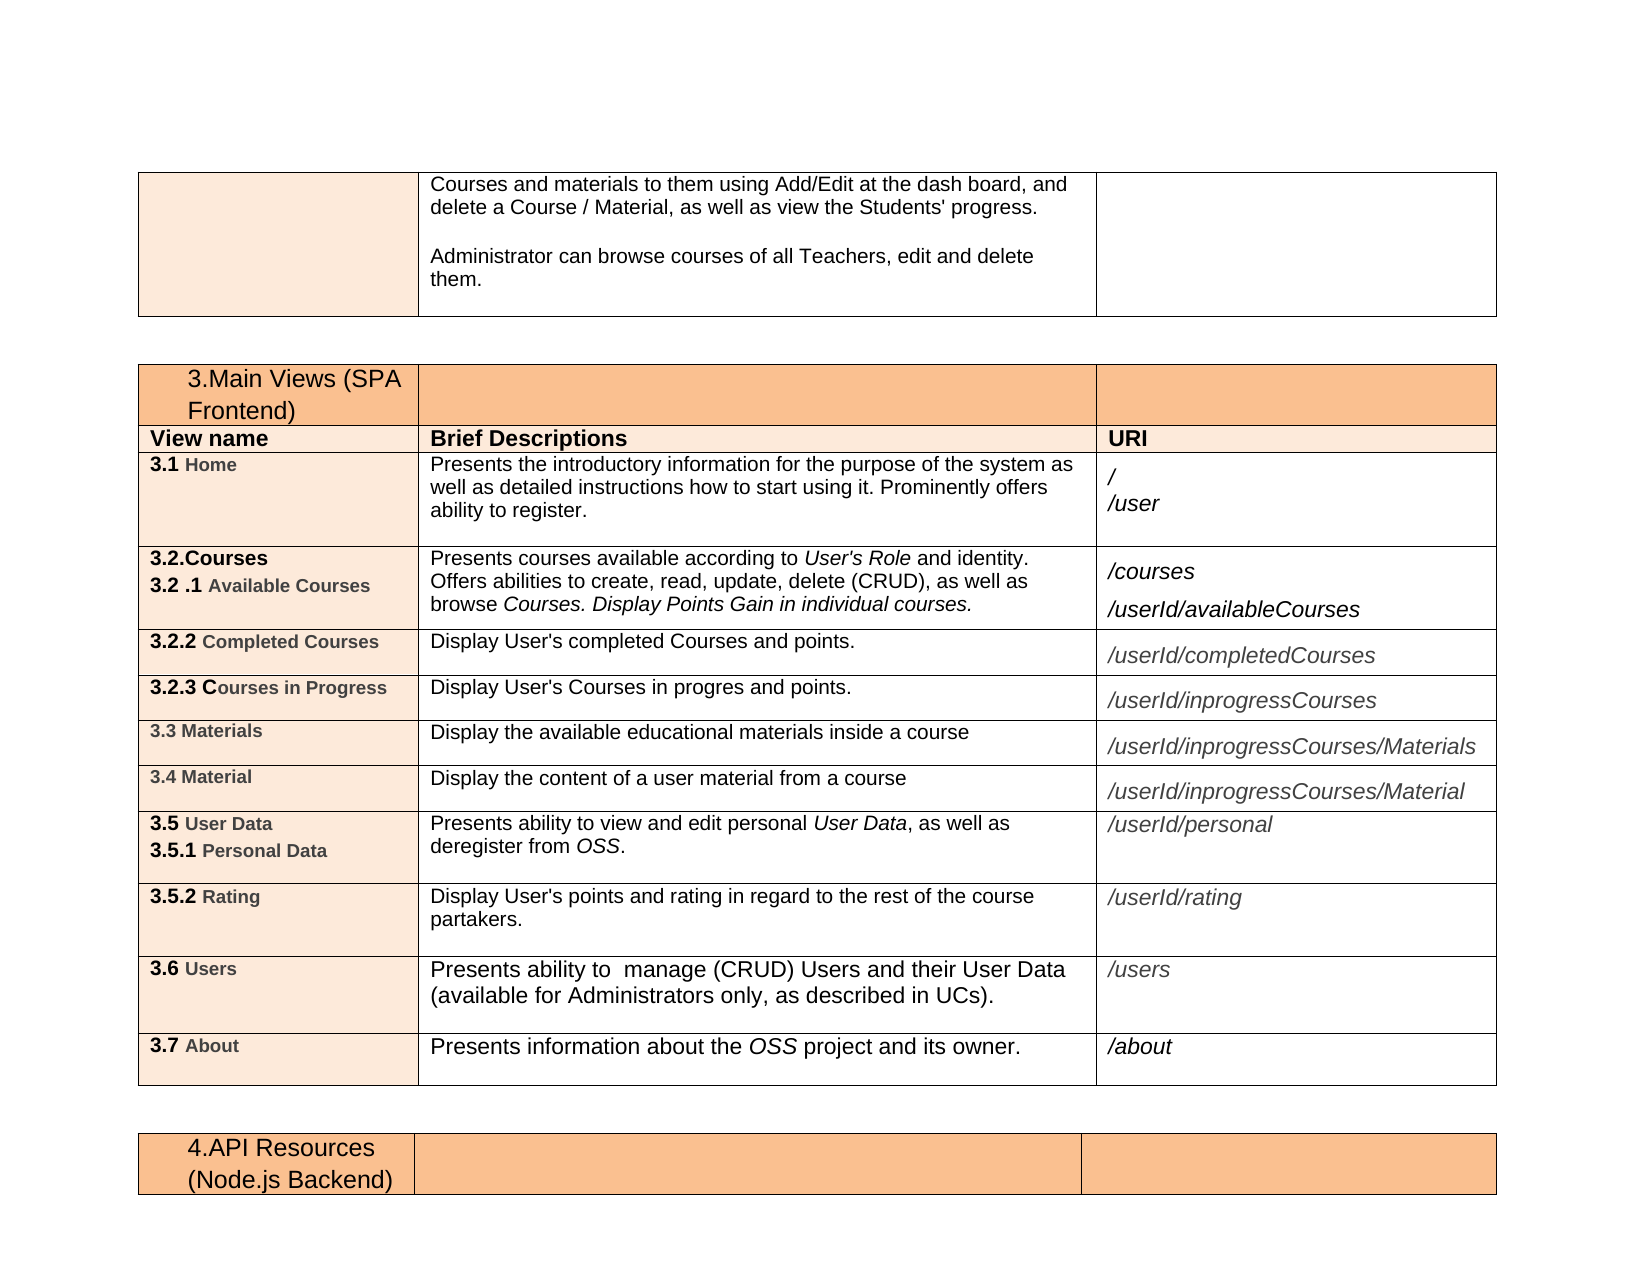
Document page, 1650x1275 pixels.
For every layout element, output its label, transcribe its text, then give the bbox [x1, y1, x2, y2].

table_cell / /user [1097, 453, 1496, 546]
table_header [1097, 365, 1496, 425]
table_header Main Views (SPA Frontend) [139, 365, 418, 425]
table_cell 3.5.2 Rating [139, 884, 418, 956]
table_cell 3.4 Material [139, 766, 418, 811]
table_cell Presents the introductory information for the purpose of the system as well as detailed instructions how to start using it. Prominently offers ability to register. [419, 453, 1096, 546]
table_cell /userId/personal [1097, 812, 1496, 883]
table_cell Display User's completed Courses and points. [419, 630, 1096, 674]
table_cell Display User's Courses in progres and points. [419, 676, 1096, 720]
table_cell View name [139, 426, 418, 452]
table_cell [1097, 173, 1496, 316]
table_cell Display User's points and rating in regard to the rest of the course partakers. [419, 884, 1096, 956]
table_cell 3.3 Materials [139, 721, 418, 765]
table_cell 3.5 User Data 3.5.1 Personal Data [139, 812, 418, 883]
table_cell 3.1 Home [139, 453, 418, 546]
table_cell Brief Descriptions [419, 426, 1096, 452]
table_cell 3.7 About [139, 1034, 418, 1085]
table_cell /about [1097, 1034, 1496, 1085]
table_cell /userId/completedCourses [1097, 630, 1496, 674]
table_cell 3.2.3 Courses in Progress [139, 676, 418, 720]
table_cell Display the content of a user material from a course [419, 766, 1096, 811]
table_header [1082, 1134, 1496, 1194]
table_cell Presents ability to view and edit personal User Data, as well as deregister from OSS. [419, 812, 1096, 883]
table_header API Resources (Node.js Backend) [139, 1134, 414, 1194]
table_cell Display the available educational materials inside a course [419, 721, 1096, 765]
table_cell URI [1097, 426, 1496, 452]
table_cell [139, 173, 418, 316]
table_cell /userId/inprogressCourses [1097, 676, 1496, 720]
table_cell 3.2.2 Completed Courses [139, 630, 418, 674]
table_cell 3.2.Courses 3.2 .1 Available Courses [139, 547, 418, 629]
table_cell Courses and materials to them using Add/Edit at the dash board, and delete a Course / Material, as well as view the Students' progress. Administrator can browse courses of all Teachers, edit and delete them. [419, 173, 1096, 316]
table_cell /users [1097, 957, 1496, 1033]
table_cell /userId/rating [1097, 884, 1496, 956]
table_header [415, 1134, 1081, 1194]
table_cell 3.6 Users [139, 957, 418, 1033]
table_cell /userId/inprogressCourses/Materials [1097, 721, 1496, 765]
table_cell /courses /userId/availableCourses [1097, 547, 1496, 629]
table_cell Presents courses available according to User's Role and identity. Offers abilities to create, read, update, delete (CRUD), as well as browse Courses. Display Points Gain in individual courses. [419, 547, 1096, 629]
table_cell Presents information about the OSS project and its owner. [419, 1034, 1096, 1085]
table_cell Presents ability to manage (CRUD) Users and their User Data (available for Administrators only, as described in UCs). [419, 957, 1096, 1033]
table_cell /userId/inprogressCourses/Material [1097, 766, 1496, 811]
table_header [419, 365, 1096, 425]
